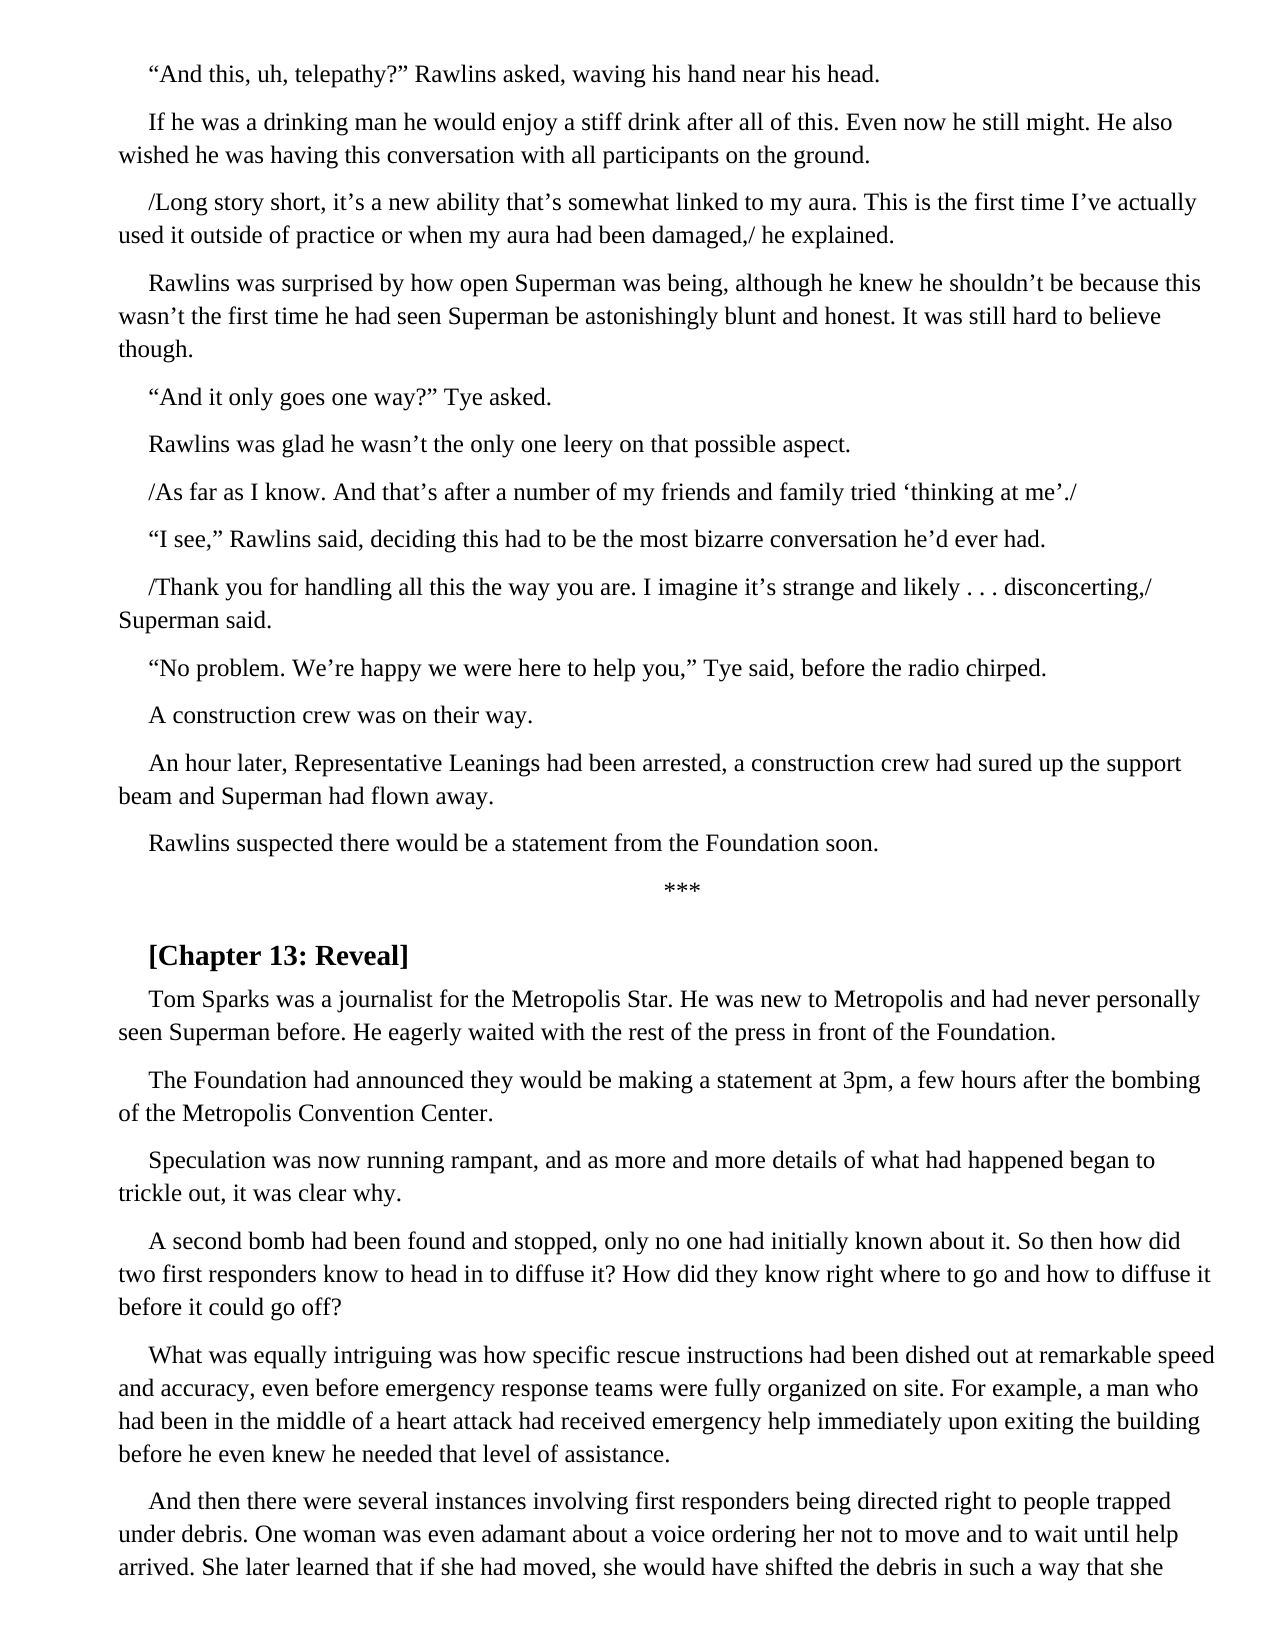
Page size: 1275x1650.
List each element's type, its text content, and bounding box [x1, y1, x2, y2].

text Rawlins suspected there would be a statement from the Foundation soon. [118, 828, 1216, 857]
text *** [118, 876, 1216, 905]
text And then there were several instances involving first responders being directed right to people trapped under debris. One woman was even adamant about a voice ordering her not to move and to wait until help arrived. She later learned that if she had moved, she would have shifted the debris in such a way that she [118, 1486, 1216, 1581]
text Rawlins was surprised by how open Superman was being, although he knew he shouldn’t be because this wasn’t the first time he had seen Superman be astonishingly blunt and honest. It was still hard to believe though. [118, 268, 1216, 363]
text Tom Sparks was a journalist for the Metropolis Star. He was new to Metropolis and had never personally seen Superman before. He eagerly waited with the rest of the press in front of the Foundation. [118, 984, 1216, 1046]
text “No problem. We’re happy we were here to help you,” Tye said, before the radio chirped. [118, 653, 1216, 681]
text /As far as I know. And that’s after a number of my friends and family tried ‘thinking at me’./ [118, 477, 1216, 506]
text Rawlins was glad he wasn’t the only one leery on that possible aspect. [118, 429, 1216, 458]
text What was equally intriguing was how specific rescue instructions had been dished out at remarkable speed and accuracy, even before emergency response teams were fully organized on site. For example, a man who had been in the middle of a heart attack had received emergency help immediately upon exiting the building before he even knew he needed that level of assistance. [118, 1340, 1216, 1468]
text “I see,” Rawlins said, deciding this had to be the most bizarre conversation he’d ever had. [118, 524, 1216, 553]
text “And it only goes one way?” Tye asked. [118, 382, 1216, 410]
text An hour later, Representative Leanings had been arrested, a construction crew had sured up the support beam and Superman had flown away. [118, 748, 1216, 809]
text /Long story short, it’s a new ability that’s somewhat linked to my aura. This is the first time I’ve actually used it outside of practice or when my aura had been damaged,/ he explained. [118, 187, 1216, 249]
text Speculation was now running rampant, and as more and more details of what had happened began to trickle out, it was clear why. [118, 1146, 1216, 1207]
text The Foundation had announced they would be making a statement at 3pm, a few hours after the bombing of the Metropolis Convention Center. [118, 1065, 1216, 1127]
text A second bomb had been found and stopped, only no one had initially known about it. So then how did two first responders know to head in to diffuse it? How did they know right where to go and how to diffuse it before it could go off? [118, 1226, 1216, 1321]
subtitle [Chapter 13: Reveal] [118, 938, 1216, 972]
text /Thank you for handling all this the way you are. I imagine it’s strange and likely . . . disconcerting,/ Superman said. [118, 572, 1216, 634]
text “And this, uh, telepathy?” Rawlins asked, waving his hand near his head. [118, 59, 1216, 88]
text A construction crew was on their way. [118, 700, 1216, 729]
text If he was a drinking man he would enjoy a stiff drink after all of this. Even now he still might. He also wished he was having this conversation with all participants on the ground. [118, 107, 1216, 168]
